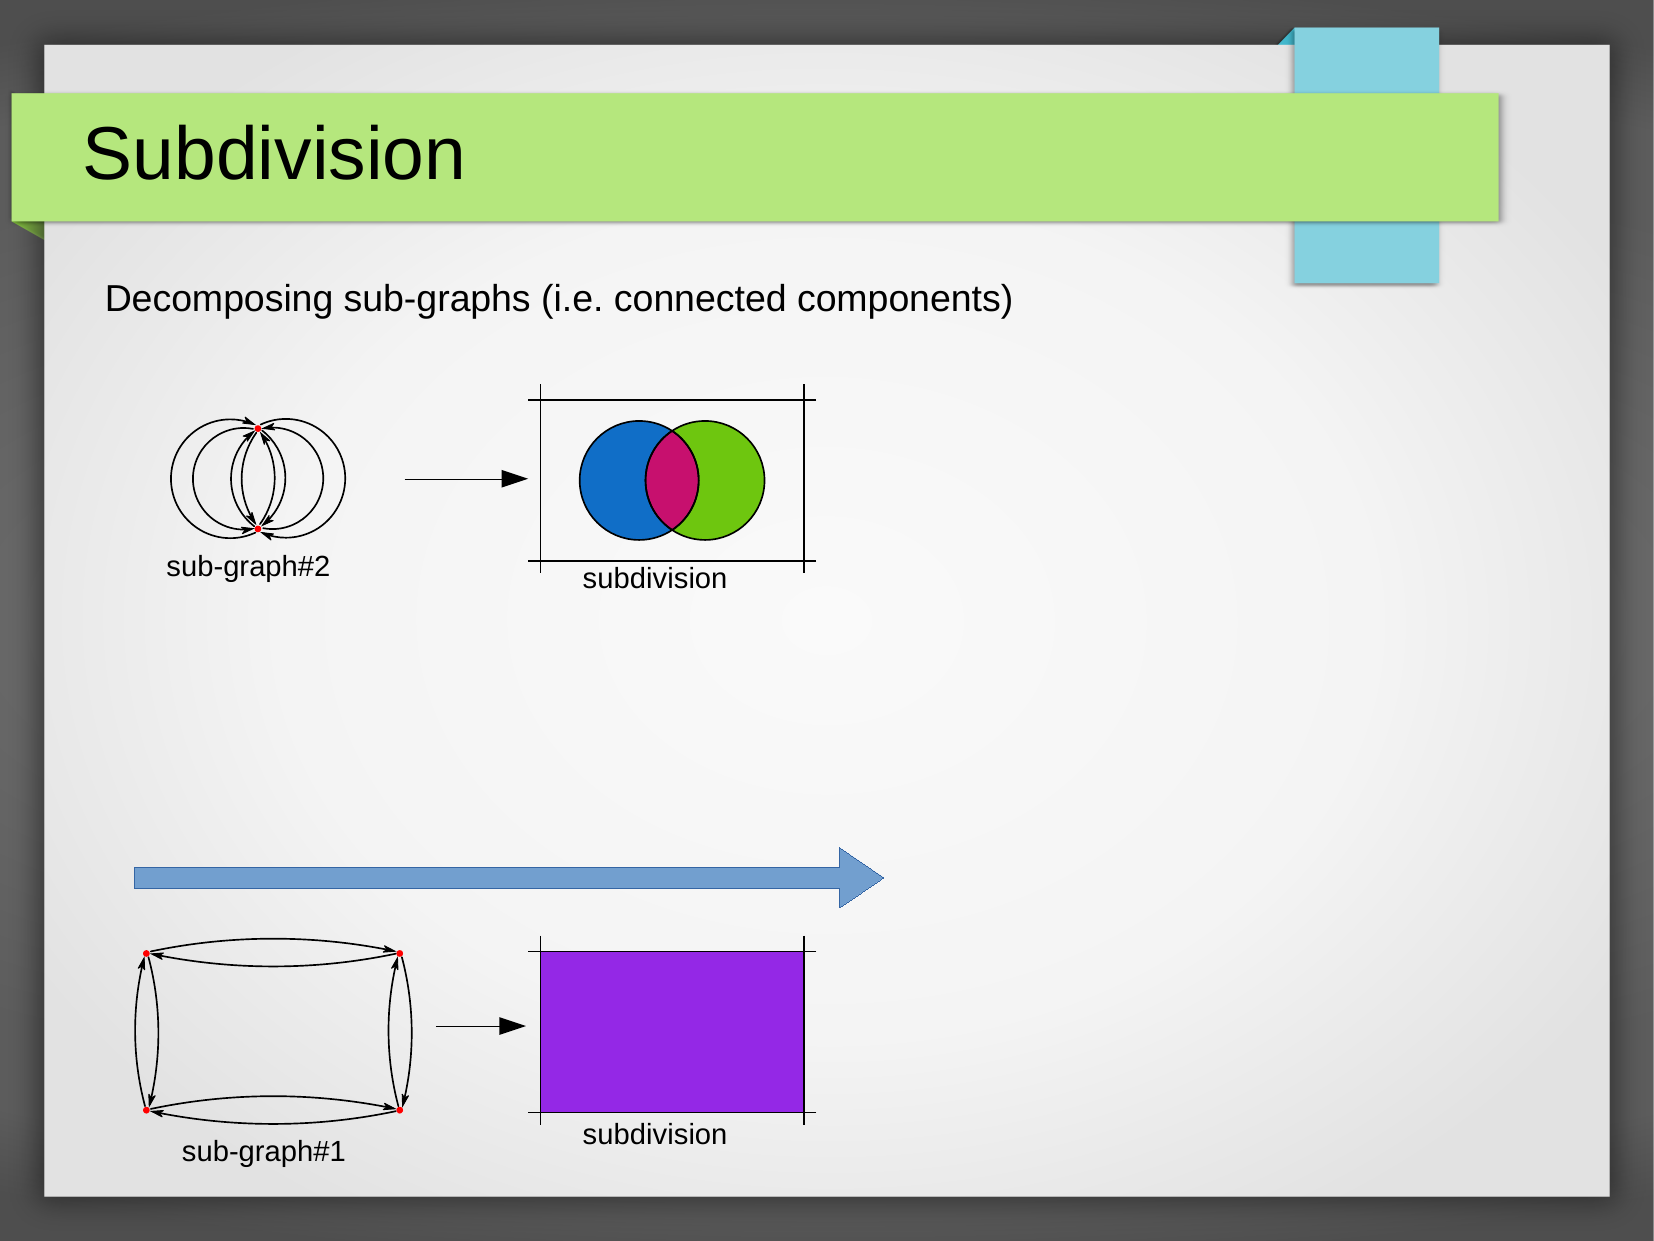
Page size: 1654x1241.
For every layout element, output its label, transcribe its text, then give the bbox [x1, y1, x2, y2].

text_box sub-graph#1 [167, 1128, 376, 1176]
text_box sub-graph#2 [151, 542, 361, 590]
text_box subdivision [567, 1125, 777, 1158]
title Subdivision [82, 94, 1264, 213]
text_box [134, 847, 884, 908]
text_box subdivision [567, 574, 777, 602]
text_box Decomposing sub-graphs (i.e. connected components) [90, 270, 1261, 327]
picture [0, 0, 1654, 1241]
